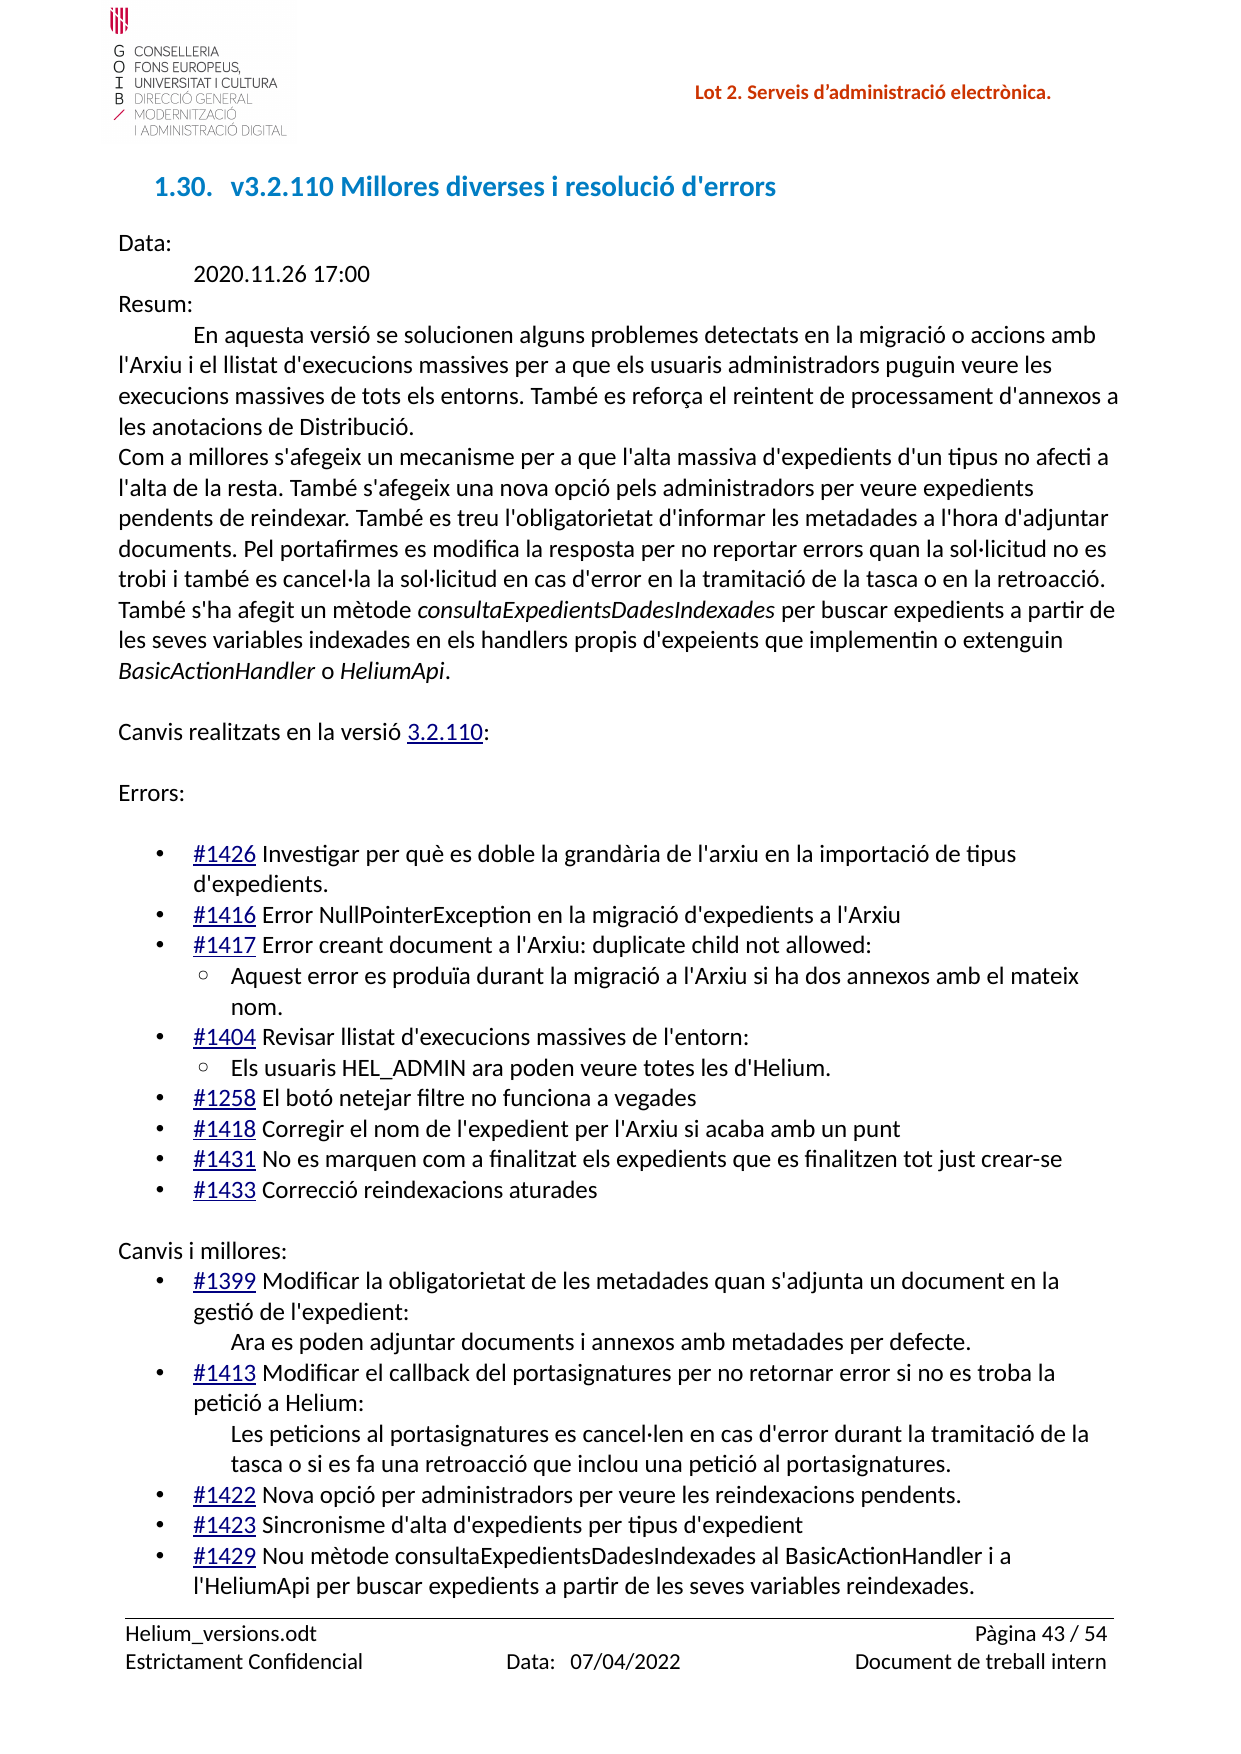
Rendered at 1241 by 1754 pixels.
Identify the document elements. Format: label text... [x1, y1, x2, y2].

text Data: [118, 228, 1122, 258]
list Ara es poden adjuntar documents i annexos amb metadades per defecte. [193, 1326, 1122, 1357]
list #1413 Modificar el callback del portasignatures per no retornar error si no es troba la petició a Helium: [156, 1357, 1122, 1418]
list #1429 Nou mètode consultaExpedientsDadesIndexades al BasicActionHandler i a l'HeliumApi per buscar expedients a partir de les seves variables reindexades. [156, 1540, 1122, 1601]
text Errors: [118, 777, 1122, 807]
list #1423 Sincronisme d'alta d'expedients per tipus d'expedient [156, 1509, 1122, 1540]
list #1404 Revisar llistat d'execucions massives de l'entorn: [156, 1021, 1122, 1052]
list Aquest error es produïa durant la migració a l'Arxiu si ha dos annexos amb el mateix nom. [193, 960, 1122, 1021]
list #1416 Error NullPointerException en la migració d'expedients a l'Arxiu [156, 899, 1122, 929]
picture [100, 0, 297, 144]
list #1418 Corregir el nom de l'expedient per l'Arxiu si acaba amb un punt [156, 1113, 1122, 1143]
text Canvis i millores: [118, 1235, 1122, 1265]
list #1399 Modificar la obligatorietat de les metadades quan s'adjunta un document en la gestió de l'expedient: [156, 1265, 1122, 1326]
list #1258 El botó netejar filtre no funciona a vegades [156, 1082, 1122, 1113]
text Canvis realitzats en la versió 3.2.110: [118, 716, 1122, 746]
text En aquesta versió se solucionen alguns problemes detectats en la migració o accions amb l'Arxiu i el llistat d'execucions massives per a que els usuaris administradors puguin veure les execucions massives de tots els entorns. També es reforça el reintent de processament d'annexos a les anotacions de Distribució. [118, 319, 1122, 441]
text 2020.11.26 17:00 [118, 258, 1122, 289]
subtitle v3.2.110 Millores diverses i resolució d'errors [153, 168, 1122, 204]
list Els usuaris HEL_ADMIN ara poden veure totes les d'Helium. [193, 1052, 1122, 1082]
list Les peticions al portasignatures es cancel·len en cas d'error durant la tramitació de la tasca o si es fa una retroacció que inclou una petició al portasignatures. [193, 1418, 1122, 1479]
list #1417 Error creant document a l'Arxiu: duplicate child not allowed: [156, 929, 1122, 960]
list #1426 Investigar per què es doble la grandària de l'arxiu en la importació de tipus d'expedients. [156, 838, 1122, 899]
text Resum: [118, 289, 1122, 319]
text Com a millores s'afegeix un mecanisme per a que l'alta massiva d'expedients d'un tipus no afecti a l'alta de la resta. També s'afegeix una nova opció pels administradors per veure expedients pendents de reindexar. També es treu l'obligatorietat d'informar les metadades a l'hora d'adjuntar documents. Pel portafirmes es modifica la resposta per no reportar errors quan la sol·licitud no es trobi i també es cancel·la la sol·licitud en cas d'error en la tramitació de la tasca o en la retroacció. També s'ha afegit un mètode consultaExpedientsDadesIndexades per buscar expedients a partir de les seves variables indexades en els handlers propis d'expeients que implementin o extenguin BasicActionHandler o HeliumApi. [118, 441, 1122, 685]
list #1433 Correcció reindexacions aturades [156, 1174, 1122, 1204]
list #1422 Nova opció per administradors per veure les reindexacions pendents. [156, 1479, 1122, 1509]
list #1431 No es marquen com a finalitzat els expedients que es finalitzen tot just crear-se [156, 1143, 1122, 1174]
